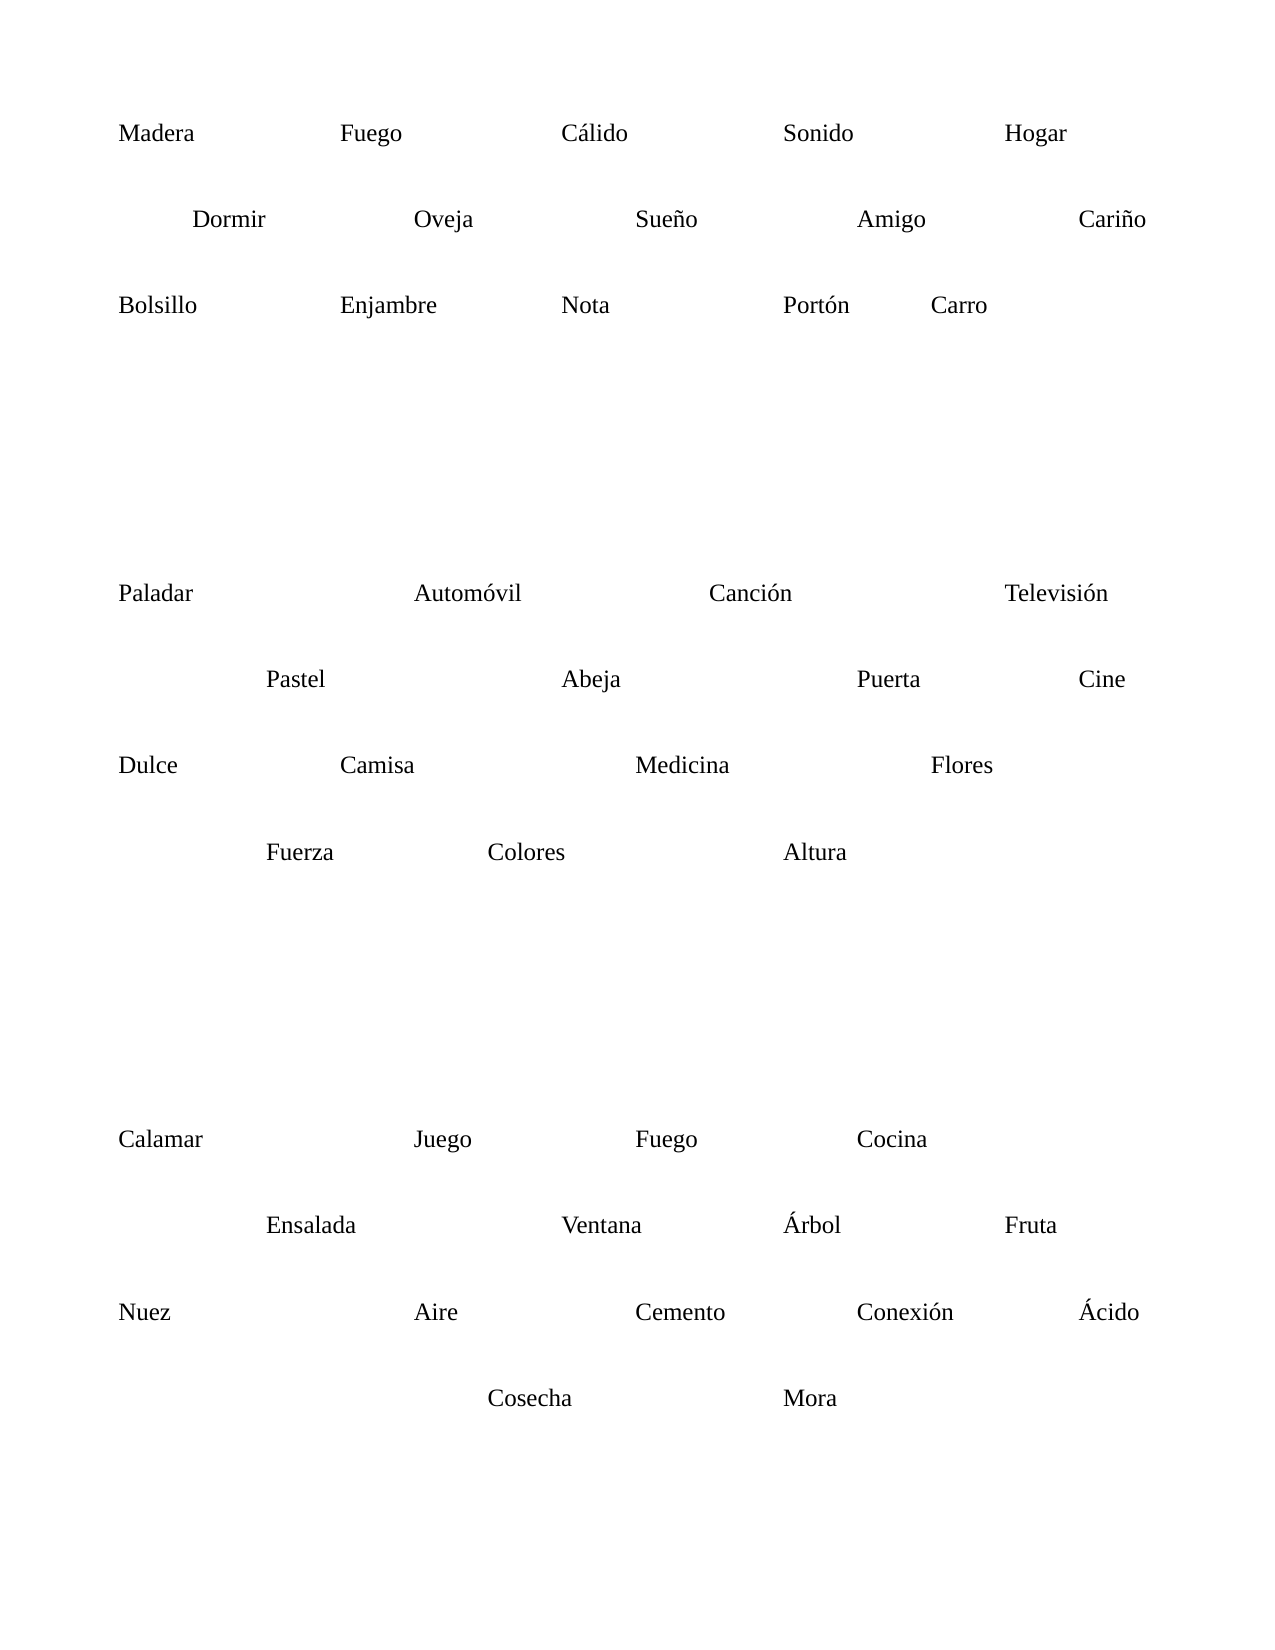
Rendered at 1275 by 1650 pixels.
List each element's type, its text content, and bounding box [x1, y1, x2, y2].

text Pastel Abeja Puerta Cine [118, 664, 1157, 693]
text Bolsillo Enjambre Nota Portón Carro [118, 291, 1157, 319]
text Cosecha Mora [118, 1383, 1157, 1412]
text Dormir Oveja Sueño Amigo Cariño [118, 204, 1157, 233]
text Nuez Aire Cemento Conexión Ácido [118, 1297, 1157, 1326]
text Ensalada Ventana Árbol Fruta [118, 1211, 1157, 1239]
text Calamar Juego Fuego Cocina [118, 1124, 1157, 1153]
text Madera Fuego Cálido Sonido Hogar [118, 118, 1157, 147]
text Fuerza Colores Altura [118, 837, 1157, 866]
text Dulce Camisa Medicina Flores [118, 751, 1157, 779]
text Paladar Automóvil Canción Televisión [118, 578, 1157, 607]
